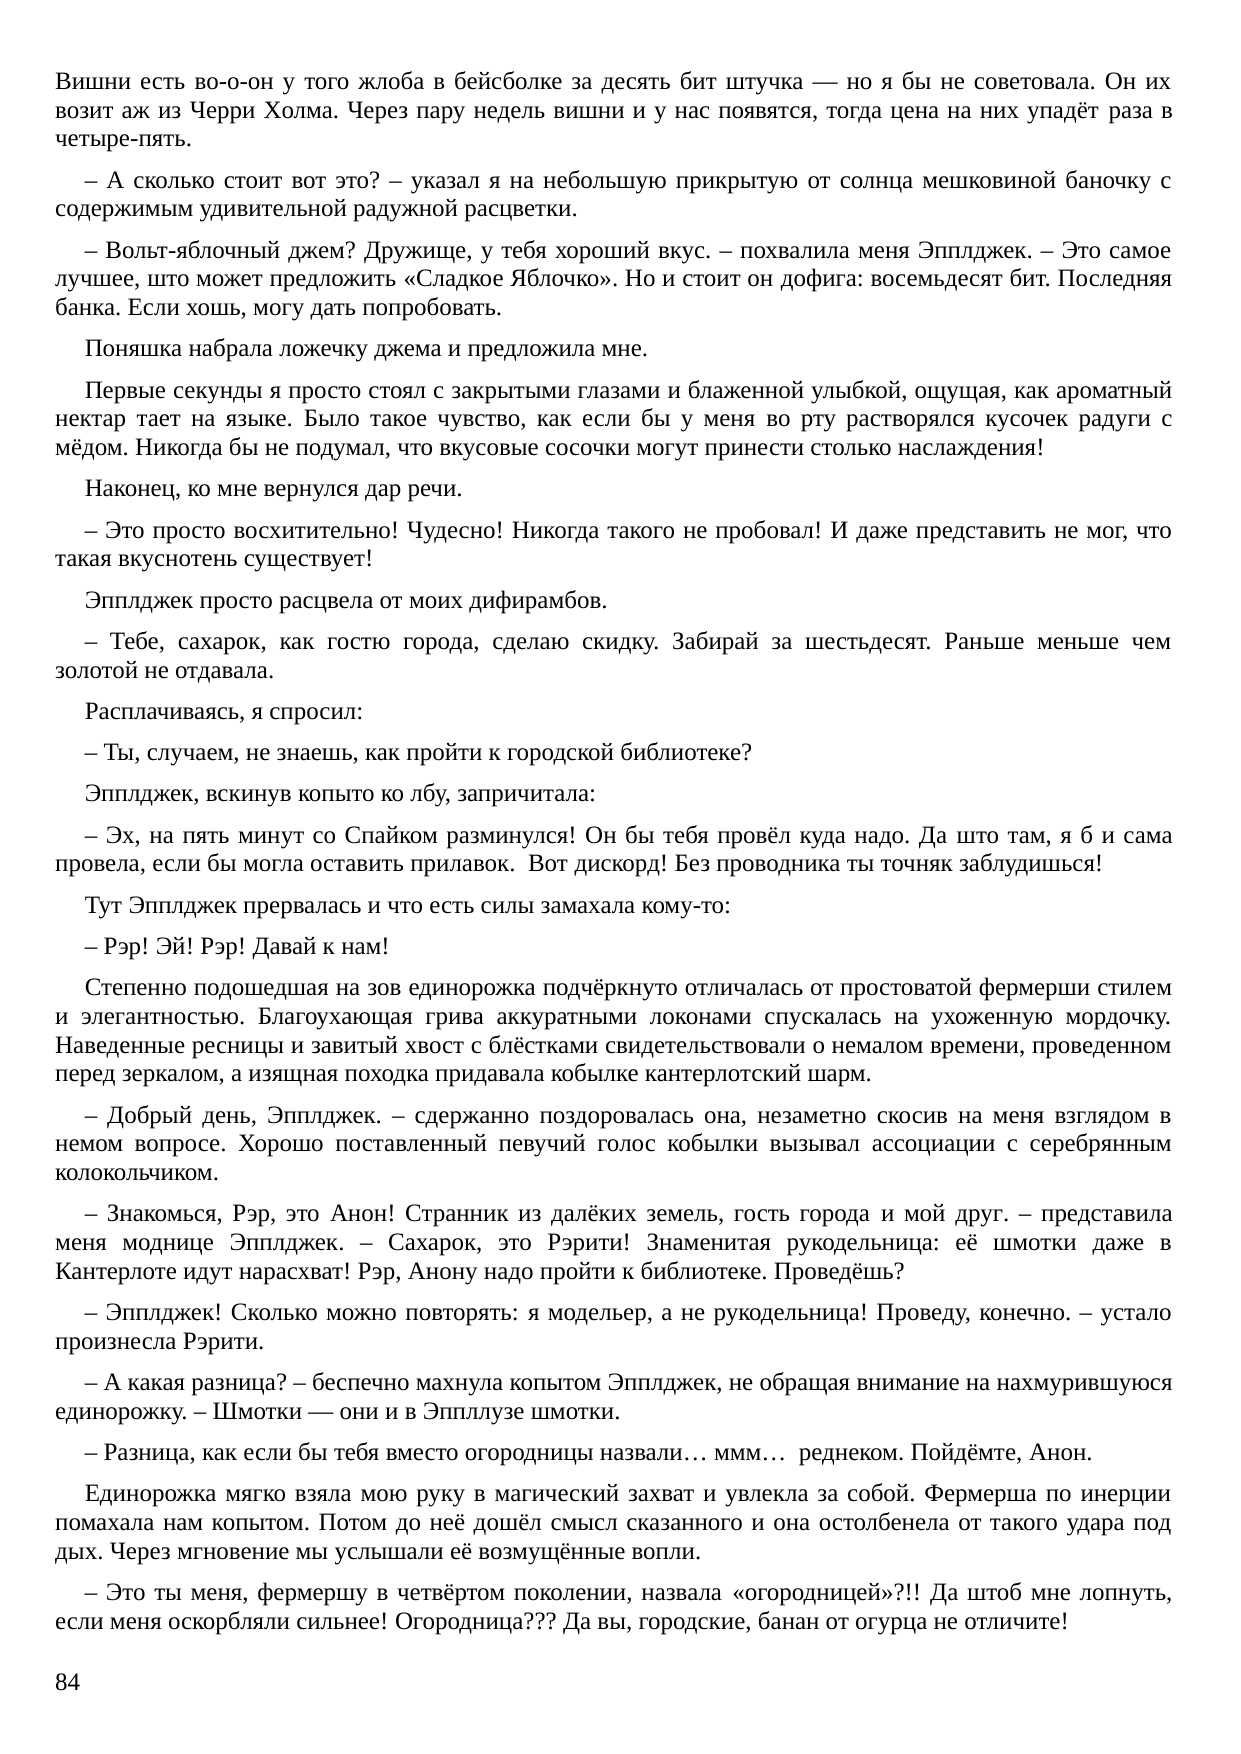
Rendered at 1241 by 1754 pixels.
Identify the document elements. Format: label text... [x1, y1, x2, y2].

text – А какая разница? – беспечно махнула копытом Эпплджек, не обращая внимание на нахмурившуюся единорожку. – Шмотки — они и в Эппллузе шмотки. [55, 1367, 1173, 1425]
text – Добрый день, Эпплджек. – сдержанно поздоровалась она, незаметно скосив на меня взглядом в немом вопросе. Хорошо поставленный певучий голос кобылки вызывал ассоциации с серебрянным колокольчиком. [55, 1100, 1173, 1186]
text Первые секунды я просто стоял с закрытыми глазами и блаженной улыбкой, ощущая, как ароматный нектар тает на языке. Было такое чувство, как если бы у меня во рту растворялся кусочек радуги с мёдом. Никогда бы не подумал, что вкусовые сосочки могут принести столько наслаждения! [55, 375, 1173, 461]
text – Ты, случаем, не знаешь, как пройти к городской библиотеке? [55, 737, 1173, 766]
text – Разница, как если бы тебя вместо огородницы назвали… ммм… реднеком. Пойдёмте, Анон. [55, 1437, 1173, 1466]
text – Эпплджек! Сколько можно повторять: я модельер, а не рукодельница! Проведу, конечно. – устало произнесла Рэрити. [55, 1297, 1173, 1355]
text Тут Эпплджек прервалась и что есть силы замахала кому-то: [55, 890, 1173, 918]
text Расплачиваясь, я спросил: [55, 696, 1173, 725]
text Единорожка мягко взяла мою руку в магический захват и увлекла за собой. Фермерша по инерции помахала нам копытом. Потом до неё дошёл смысл сказанного и она остолбенела от такого удара под дых. Через мгновение мы услышали её возмущённые вопли. [55, 1478, 1173, 1565]
text – Тебе, сахарок, как гостю города, сделаю скидку. Забирай за шестьдесят. Раньше меньше чем золотой не отдавала. [55, 626, 1173, 683]
text Наконец, ко мне вернулся дар речи. [55, 473, 1173, 502]
text – А сколько стоит вот это? – указал я на небольшую прикрытую от солнца мешковиной баночку с содержимым удивительной радужной расцветки. [55, 165, 1173, 222]
text Поняшка набрала ложечку джема и предложила мне. [55, 333, 1173, 362]
text Эпплджек просто расцвела от моих дифирамбов. [55, 585, 1173, 613]
text – Знакомься, Рэр, это Анон! Странник из далёких земель, гость города и мой друг. – представила меня моднице Эпплджек. – Сахарок, это Рэрити! Знаменитая рукодельница: её шмотки даже в Кантерлоте идут нарасхват! Рэр, Анону надо пройти к библиотеке. Проведёшь? [55, 1198, 1173, 1285]
text Вишни есть во-о-он у того жлоба в бейсболке за десять бит штучка — но я бы не советовала. Он их возит аж из Черри Холма. Через пару недель вишни и у нас появятся, тогда цена на них упадёт раза в четыре-пять. [55, 66, 1173, 152]
text – Это ты меня, фермершу в четвёртом поколении, назвала «огородницей»?!! Да штоб мне лопнуть, если меня оскорбляли сильнее! Огородница??? Да вы, городские, банан от огурца не отличите! [55, 1577, 1173, 1635]
text Эпплджек, вскинув копыто ко лбу, запричитала: [55, 778, 1173, 807]
text – Рэр! Эй! Рэр! Давай к нам! [55, 931, 1173, 960]
text – Это просто восхитительно! Чудесно! Никогда такого не пробовал! И даже представить не мог, что такая вкуснотень существует! [55, 515, 1173, 572]
text Степенно подошедшая на зов единорожка подчёркнуто отличалась от простоватой фермерши стилем и элегантностью. Благоухающая грива аккуратными локонами спускалась на ухоженную мордочку. Наведенные ресницы и завитый хвост с блёстками свидетельствовали о немалом времени, проведенном перед зеркалом, а изящная походка придавала кобылке кантерлотский шарм. [55, 972, 1173, 1087]
text – Вольт-яблочный джем? Дружище, у тебя хороший вкус. – похвалила меня Эпплджек. – Это самое лучшее, што может предложить «Сладкое Яблочко». Но и стоит он дофига: восемьдесят бит. Последняя банка. Если хошь, могу дать попробовать. [55, 235, 1173, 321]
text – Эх, на пять минут со Спайком разминулся! Он бы тебя провёл куда надо. Да што там, я б и сама провела, если бы могла оставить прилавок. Вот дискорд! Без проводника ты точняк заблудишься! [55, 820, 1173, 877]
